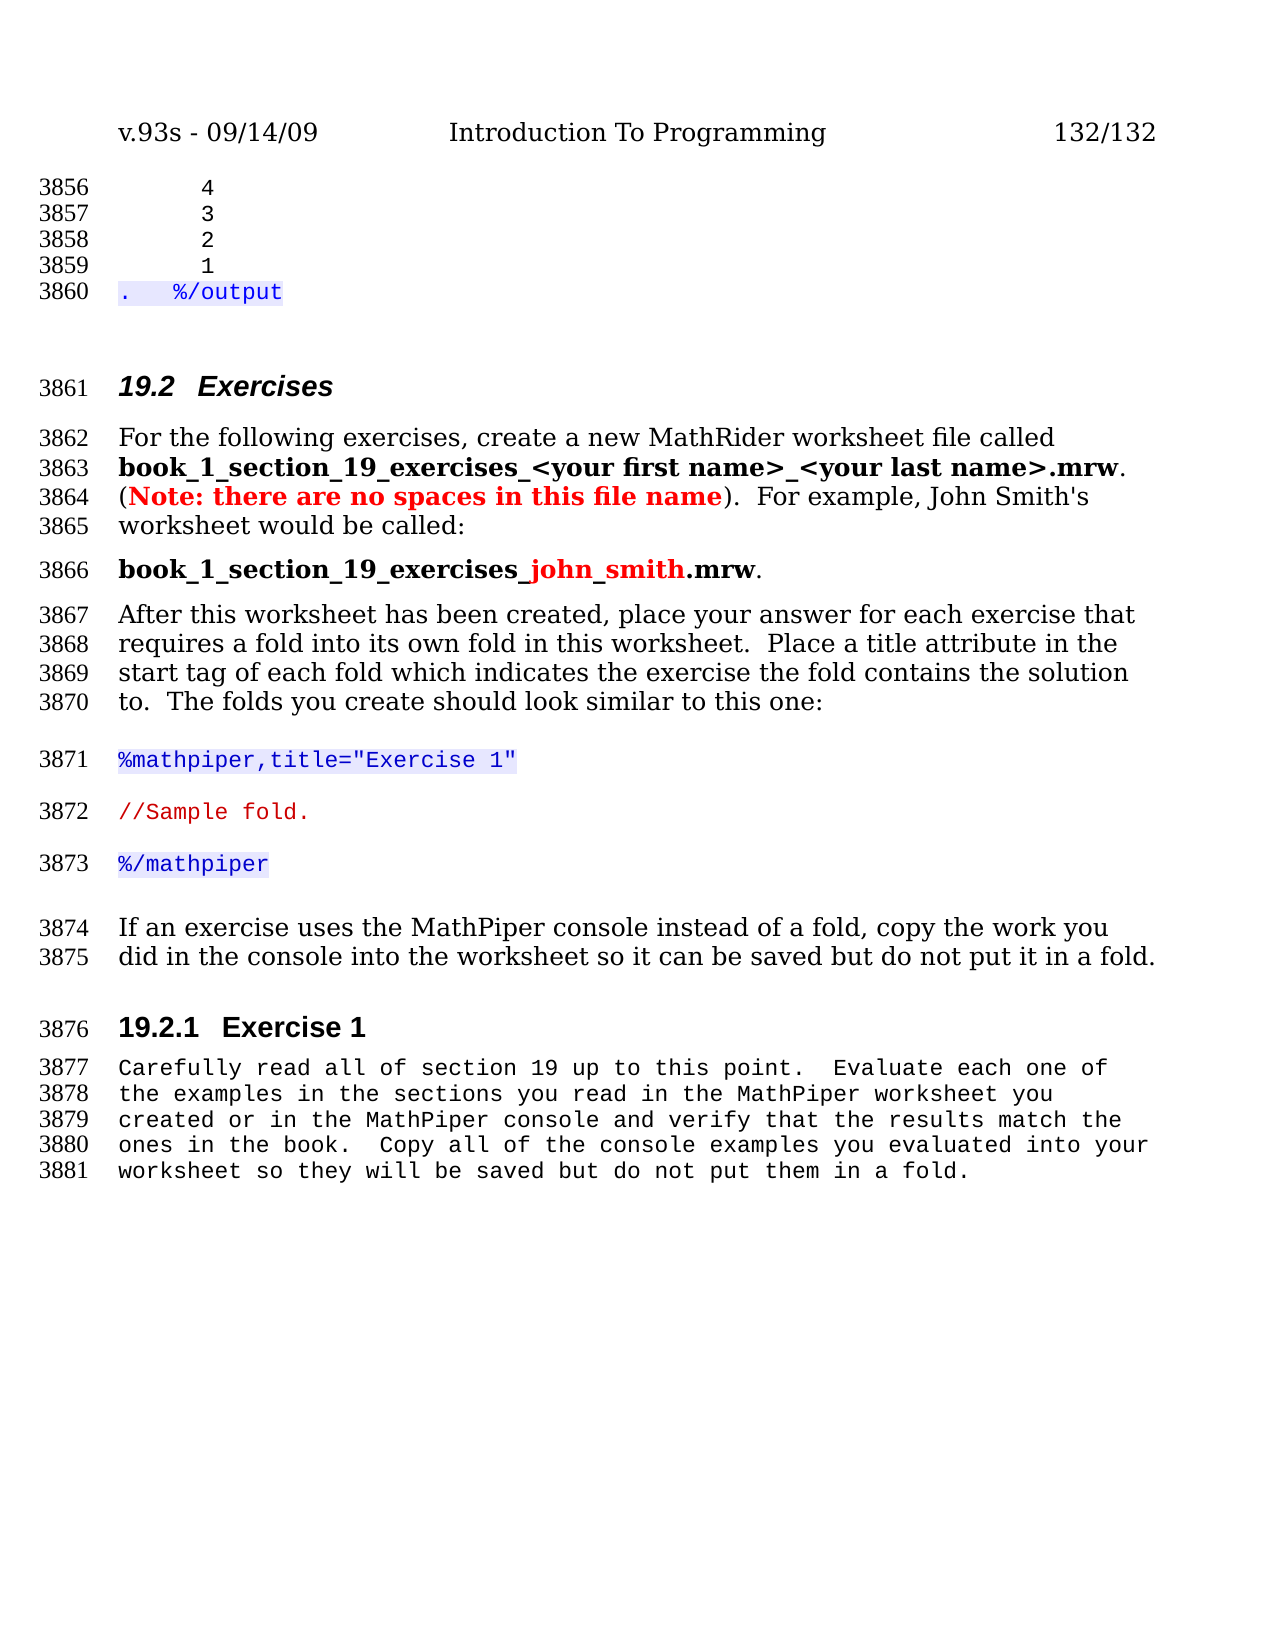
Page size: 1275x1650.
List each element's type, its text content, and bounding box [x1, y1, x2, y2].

text 2 [118, 229, 1157, 254]
text 4 [118, 177, 1157, 203]
text %/mathpiper [118, 852, 1157, 878]
text 1 [118, 254, 1157, 281]
text //Sample fold. [118, 800, 1157, 826]
text book_1_section_19_exercises_john_smith.mrw. [118, 556, 1157, 585]
text 3 [118, 203, 1157, 229]
text If an exercise uses the MathPiper console instead of a fold, copy the work you did in the console into the worksheet so it can be saved but do not put it in a fold. [118, 913, 1157, 971]
text . %/output [118, 281, 1157, 306]
text For the following exercises, create a new MathRider worksheet file called book_1_section_19_exercises_<your first name>_<your last name>.mrw. (Note: there are no spaces in this file name). For example, John Smith's worksheet would be called: [118, 423, 1157, 541]
subtitle Exercise 1 [118, 1011, 1157, 1044]
subtitle Exercises [118, 369, 1157, 402]
text Carefully read all of section 19 up to this point. Evaluate each one of the examples in the sections you read in the MathPiper worksheet you created or in the MathPiper console and verify that the results match the ones in the book. Copy all of the console examples you evaluated into your worksheet so they will be saved but do not put them in a fold. [118, 1056, 1157, 1186]
text After this worksheet has been created, place your answer for each exercise that requires a fold into its own fold in this worksheet. Place a title attribute in the start tag of each fold which indicates the exercise the fold contains the solution to. The folds you create should look similar to this one: [118, 600, 1157, 717]
text %mathpiper,title="Exercise 1" [118, 748, 1157, 774]
